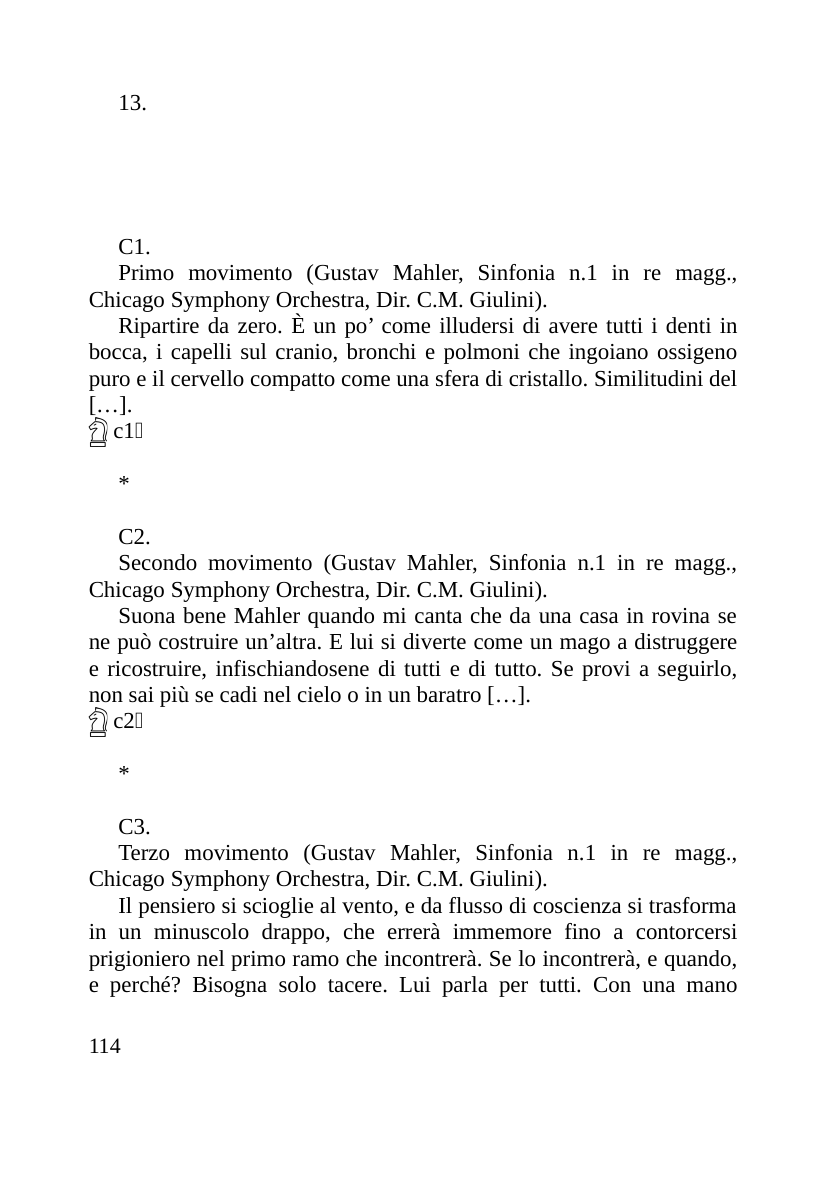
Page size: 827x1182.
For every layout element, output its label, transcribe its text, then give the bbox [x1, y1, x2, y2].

text * [88, 760, 738, 786]
text c1g [108, 417, 738, 444]
text C1. [88, 233, 738, 259]
text Terzo movimento (Gustav Mahler, Sinfonia n.1 in re magg., Chicago Symphony Orchestra, Dir. C.M. Giulini). [88, 839, 738, 892]
text Suona bene Mahler quando mi canta che da una casa in rovina se ne può costruire un’altra. E lui si diverte come un mago a distruggere e ricostruire, infischiandosene di tutti e di tutto. Se provi a seguirlo, non sai più se cadi nel cielo o in un baratro […]. [88, 602, 738, 707]
text Il pensiero si scioglie al vento, e da flusso di coscienza si trasforma in un minuscolo drappo, che errerà immemore fino a contorcersi prigioniero nel primo ramo che incontrerà. Se lo incontrerà, e quando, e perché? Bisogna solo tacere. Lui parla per tutti. Con una mano [88, 892, 738, 997]
text 13. [88, 88, 738, 115]
picture [88, 707, 108, 737]
text * [88, 470, 738, 497]
text C3. [88, 813, 738, 839]
text Ripartire da zero. è un po’ come illudersi di avere tutti i denti in bocca, i capelli sul cranio, bronchi e polmoni che ingoiano ossigeno puro e il cervello compatto come una sfera di cristallo. Similitudini del […]. [88, 312, 738, 417]
text Secondo movimento (Gustav Mahler, Sinfonia n.1 in re magg., Chicago Symphony Orchestra, Dir. C.M. Giulini). [88, 549, 738, 602]
text Primo movimento (Gustav Mahler, Sinfonia n.1 in re magg., Chicago Symphony Orchestra, Dir. C.M. Giulini). [88, 259, 738, 312]
text c2g [108, 707, 738, 734]
text C2. [88, 523, 738, 549]
picture [88, 417, 108, 447]
